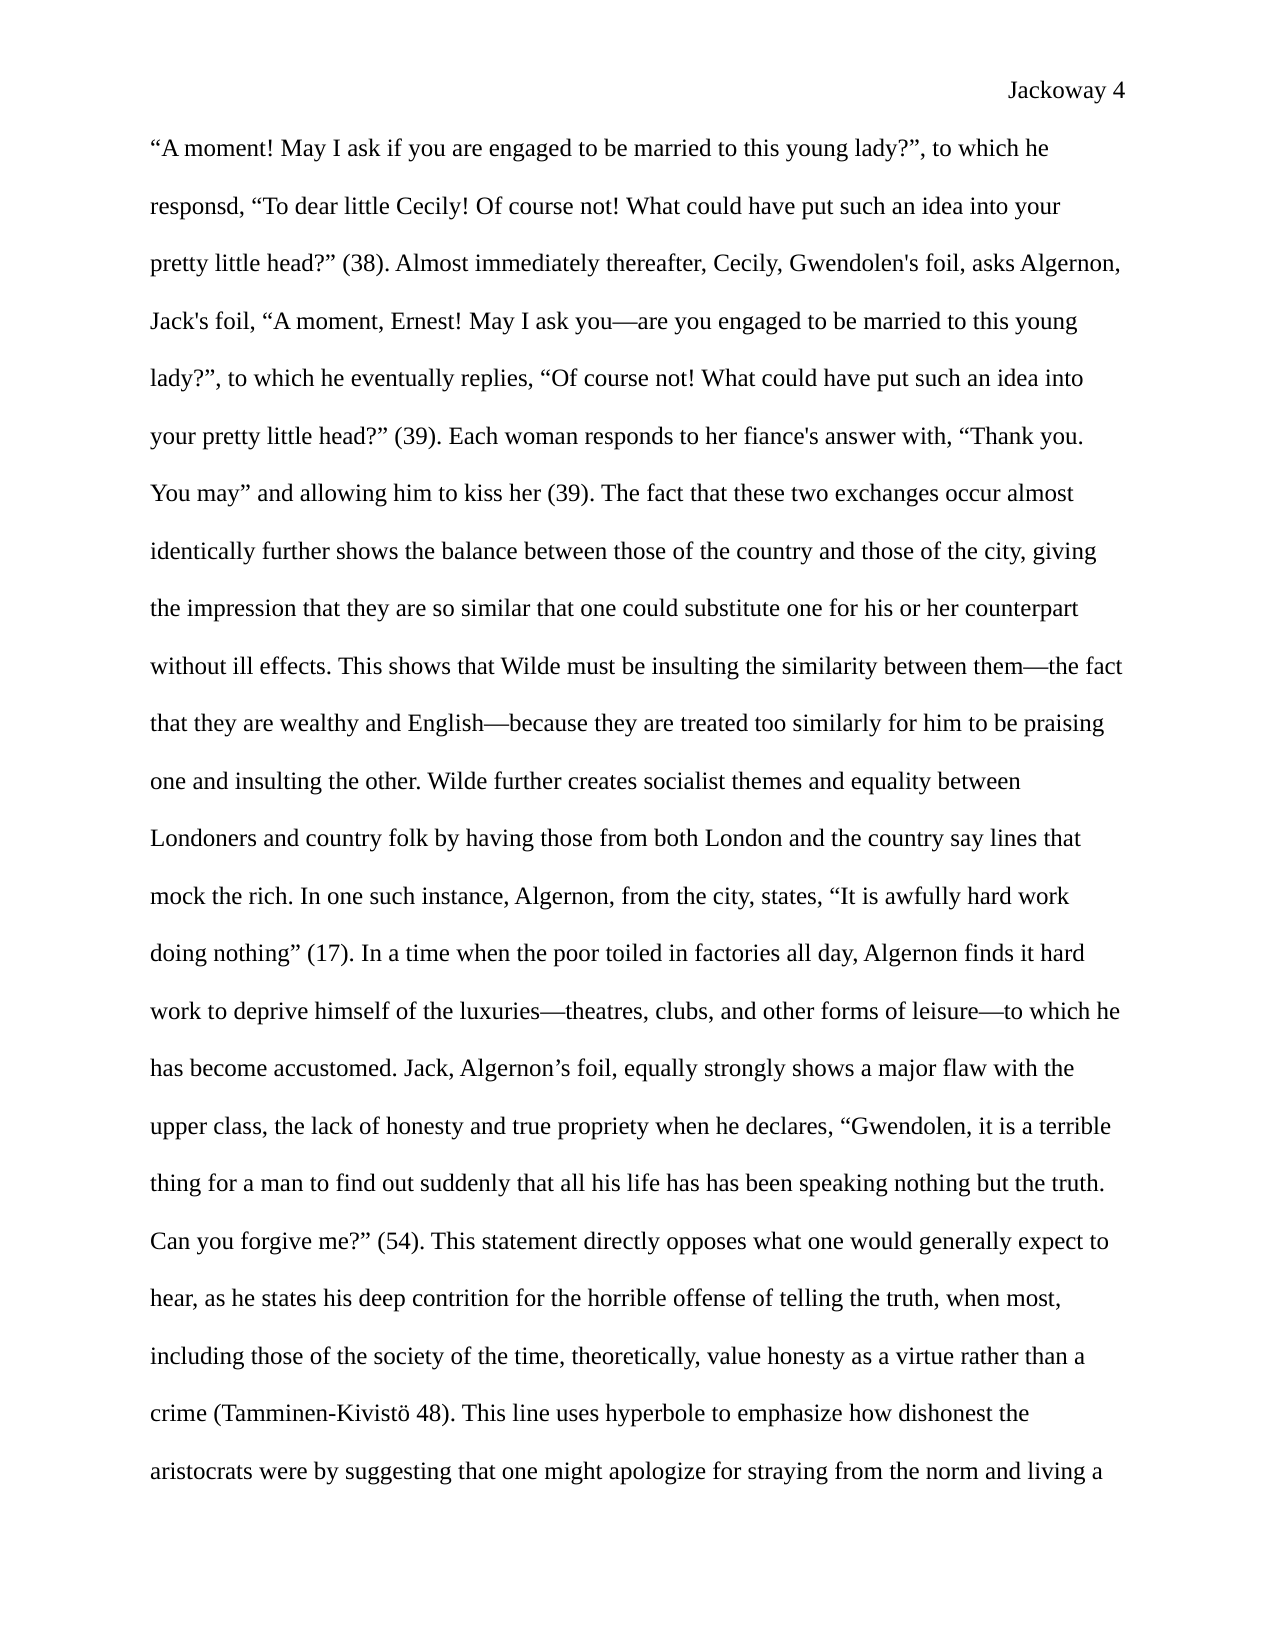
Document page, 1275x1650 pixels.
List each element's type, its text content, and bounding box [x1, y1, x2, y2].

text “A moment! May I ask if you are engaged to be married to this young lady?”, to which he responsd, “To dear little Cecily! Of course not! What could have put such an idea into your pretty little head?” (38). Almost immediately thereafter, Cecily, Gwendolen's foil, asks Algernon, Jack's foil, “A moment, Ernest! May I ask you—are you engaged to be married to this young lady?”, to which he eventually replies, “Of course not! What could have put such an idea into your pretty little head?” (39). Each woman responds to her fiance's answer with, “Thank you. You may” and allowing him to kiss her (39). The fact that these two exchanges occur almost identically further shows the balance between those of the country and those of the city, giving the impression that they are so similar that one could substitute one for his or her counterpart without ill effects. This shows that Wilde must be insulting the similarity between them—the fact that they are wealthy and English—because they are treated too similarly for him to be praising one and insulting the other. Wilde further creates socialist themes and equality between Londoners and country folk by having those from both London and the country say lines that mock the rich. In one such instance, Algernon, from the city, states, “It is awfully hard work doing nothing” (17). In a time when the poor toiled in factories all day, Algernon finds it hard work to deprive himself of the luxuries—theatres, clubs, and other forms of leisure—to which he has become accustomed. Jack, Algernon’s foil, equally strongly shows a major flaw with the upper class, the lack of honesty and true propriety when he declares, “Gwendolen, it is a terrible thing for a man to find out suddenly that all his life has has been speaking nothing but the truth. Can you forgive me?” (54). This statement directly opposes what one would generally expect to hear, as he states his deep contrition for the horrible offense of telling the truth, when most, including those of the society of the time, theoretically, value honesty as a virtue rather than a crime (Tamminen-Kivistö 48). This line uses hyperbole to emphasize how dishonest the aristocrats were by suggesting that one might apologize for straying from the norm and living a [150, 133, 1125, 1484]
